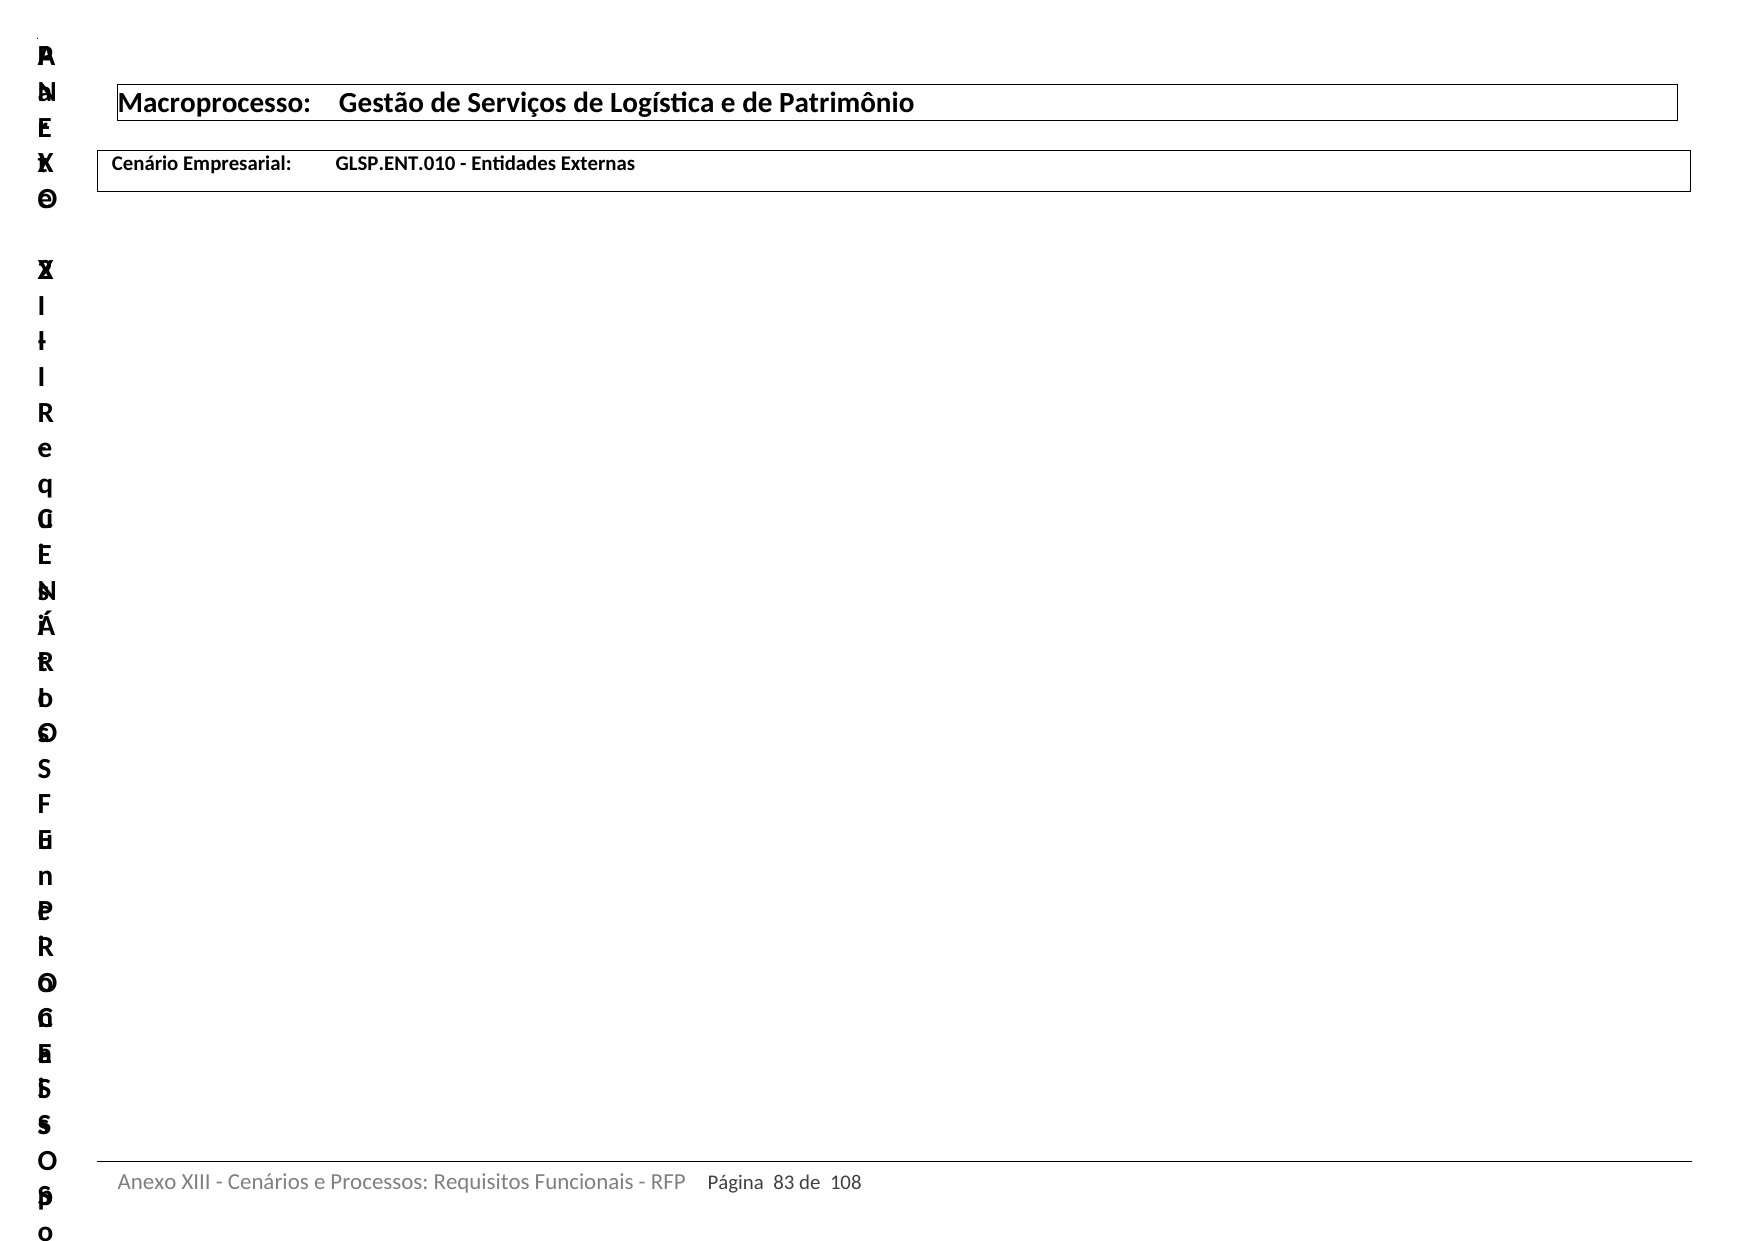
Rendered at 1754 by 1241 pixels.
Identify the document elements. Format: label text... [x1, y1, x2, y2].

table_header Cenário Empresarial: [98, 151, 335, 191]
table_header GLSP.ENT.010 - Entidades Externas [335, 151, 1690, 191]
